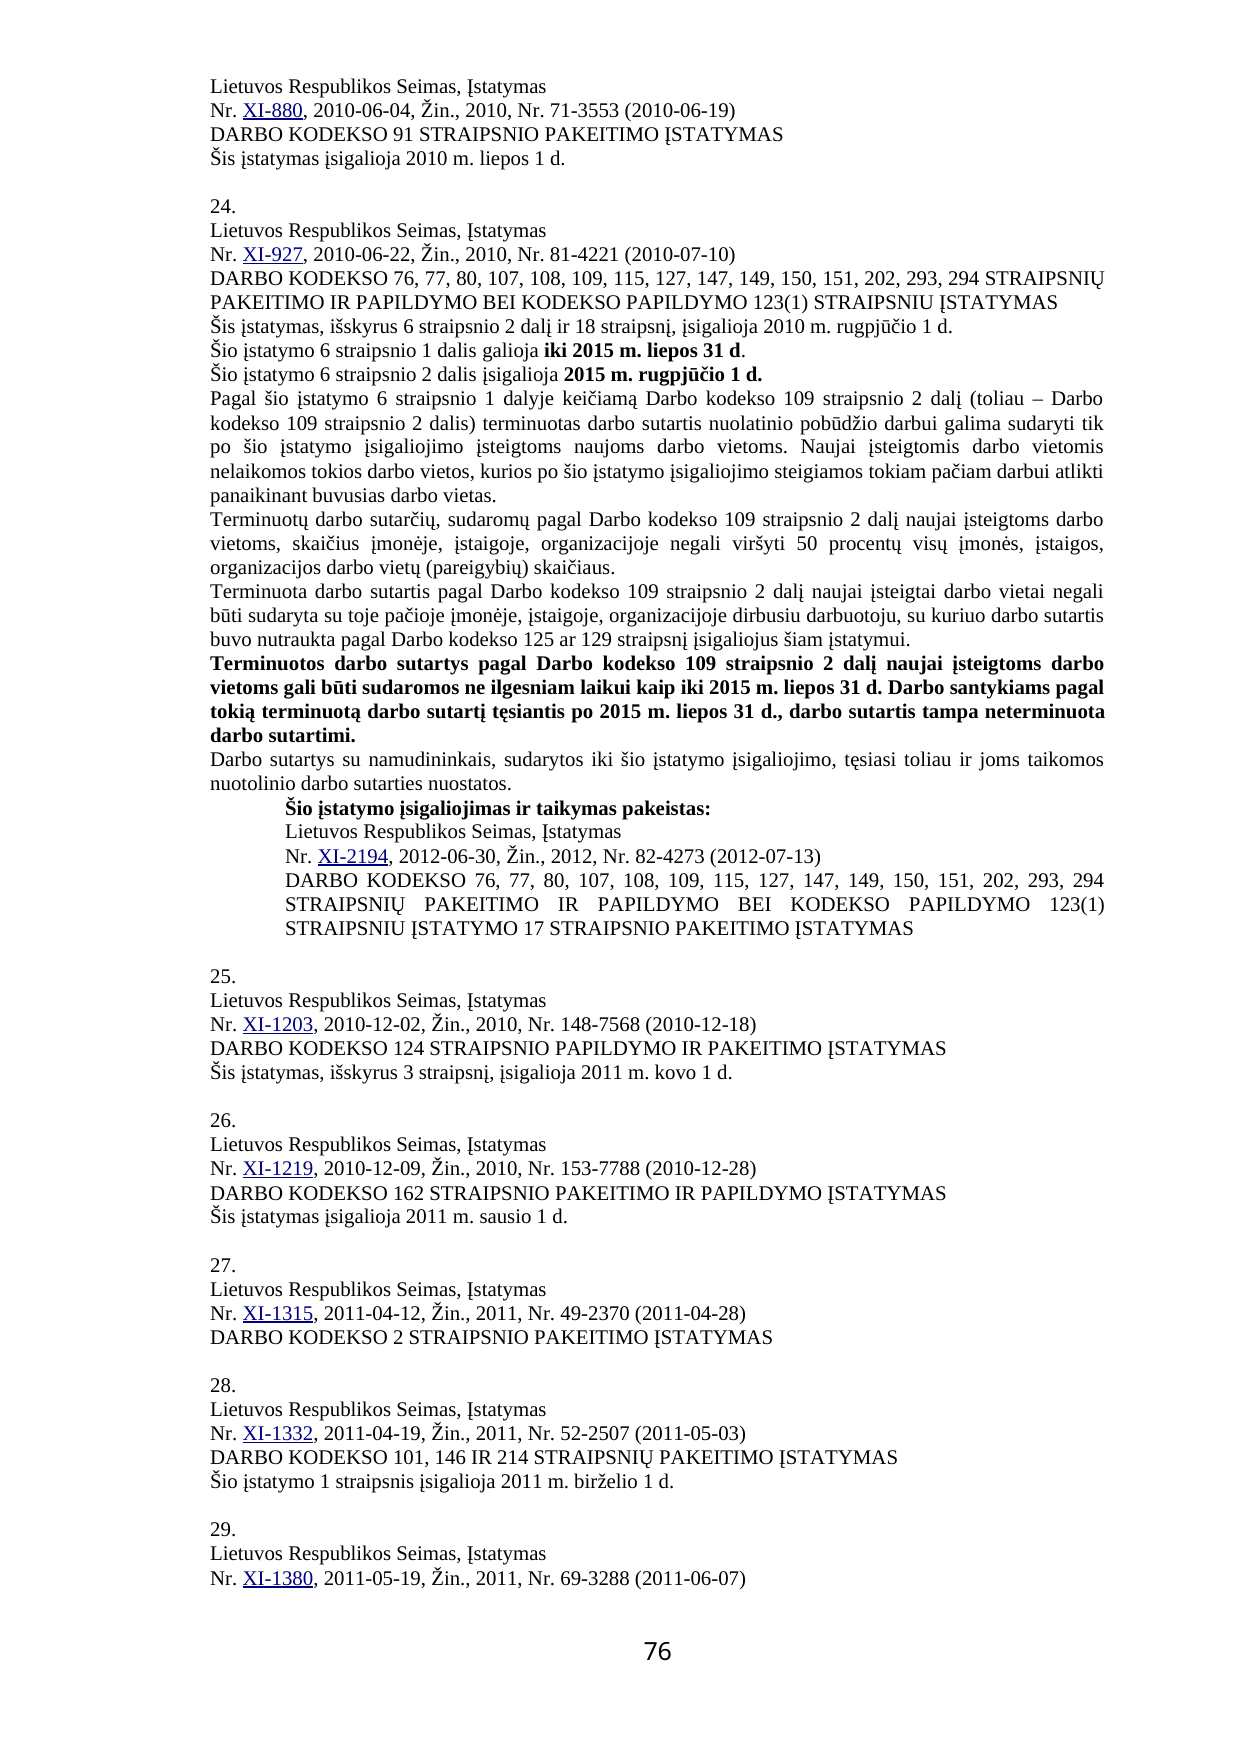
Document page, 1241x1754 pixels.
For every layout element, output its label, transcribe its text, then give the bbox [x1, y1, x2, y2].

text Darbo sutartys su namudininkais, sudarytos iki šio įstatymo įsigaliojimo, tęsiasi toliau ir joms taikomos nuotolinio darbo sutarties nuostatos. [210, 747, 1106, 795]
text Nr. XI-1380, 2011-05-19, Žin., 2011, Nr. 69-3288 (2011-06-07) [210, 1565, 1106, 1589]
text Nr. XI-2194, 2012-06-30, Žin., 2012, Nr. 82-4273 (2012-07-13) [210, 843, 1106, 868]
text Šis įstatymas įsigalioja 2011 m. sausio 1 d. [210, 1204, 1106, 1228]
text Terminuotų darbo sutarčių, sudaromų pagal Darbo kodekso 109 straipsnio 2 dalį naujai įsteigtoms darbo vietoms, skaičius įmonėje, įstaigoje, organizacijoje negali viršyti 50 procentų visų įmonės, įstaigos, organizacijos darbo vietų (pareigybių) skaičiaus. [210, 507, 1106, 579]
text 29. [210, 1517, 1106, 1541]
text DARBO KODEKSO 2 STRAIPSNIO PAKEITIMO ĮSTATYMAS [210, 1325, 1106, 1349]
text DARBO KODEKSO 162 STRAIPSNIO PAKEITIMO IR PAPILDYMO ĮSTATYMAS [210, 1180, 1106, 1204]
text Šio įstatymo 1 straipsnis įsigalioja 2011 m. birželio 1 d. [210, 1469, 1106, 1493]
text Nr. XI-880, 2010-06-04, Žin., 2010, Nr. 71-3553 (2010-06-19) [210, 98, 1106, 122]
text Lietuvos Respublikos Seimas, Įstatymas [210, 73, 1106, 98]
text Nr. XI-927, 2010-06-22, Žin., 2010, Nr. 81-4221 (2010-07-10) [210, 242, 1106, 266]
text 28. [210, 1373, 1106, 1397]
text Lietuvos Respublikos Seimas, Įstatymas [210, 1541, 1106, 1565]
text DARBO KODEKSO 76, 77, 80, 107, 108, 109, 115, 127, 147, 149, 150, 151, 202, 293, 294 STRAIPSNIŲ PAKEITIMO IR PAPILDYMO BEI KODEKSO PAPILDYMO 123(1) STRAIPSNIU ĮSTATYMAS [210, 266, 1106, 314]
text Lietuvos Respublikos Seimas, Įstatymas [210, 218, 1106, 242]
text Nr. XI-1315, 2011-04-12, Žin., 2011, Nr. 49-2370 (2011-04-28) [210, 1301, 1106, 1325]
text DARBO KODEKSO 76, 77, 80, 107, 108, 109, 115, 127, 147, 149, 150, 151, 202, 293, 294 STRAIPSNIŲ PAKEITIMO IR PAPILDYMO BEI KODEKSO PAPILDYMO 123(1) STRAIPSNIU ĮSTATYMO 17 STRAIPSNIO PAKEITIMO ĮSTATYMAS [285, 868, 1106, 940]
text Lietuvos Respublikos Seimas, Įstatymas [210, 819, 1106, 843]
text DARBO KODEKSO 124 STRAIPSNIO PAPILDYMO IR PAKEITIMO ĮSTATYMAS [210, 1036, 1106, 1060]
text Nr. XI-1219, 2010-12-09, Žin., 2010, Nr. 153-7788 (2010-12-28) [210, 1156, 1106, 1180]
text Pagal šio įstatymo 6 straipsnio 1 dalyje keičiamą Darbo kodekso 109 straipsnio 2 dalį (toliau – Darbo kodekso 109 straipsnio 2 dalis) terminuotas darbo sutartis nuolatinio pobūdžio darbui galima sudaryti tik po šio įstatymo įsigaliojimo įsteigtoms naujoms darbo vietoms. Naujai įsteigtomis darbo vietomis nelaikomos tokios darbo vietos, kurios po šio įstatymo įsigaliojimo steigiamos tokiam pačiam darbui atlikti panaikinant buvusias darbo vietas. [210, 386, 1106, 507]
text Lietuvos Respublikos Seimas, Įstatymas [210, 1277, 1106, 1301]
text DARBO KODEKSO 91 STRAIPSNIO PAKEITIMO ĮSTATYMAS [210, 122, 1106, 146]
text Terminuotos darbo sutartys pagal Darbo kodekso 109 straipsnio 2 dalį naujai įsteigtoms darbo vietoms gali būti sudaromos ne ilgesniam laikui kaip iki 2015 m. liepos 31 d. Darbo santykiams pagal tokią terminuotą darbo sutartį tęsiantis po 2015 m. liepos 31 d., darbo sutartis tampa neterminuota darbo sutartimi. [210, 651, 1106, 747]
text Šio įstatymo 6 straipsnio 2 dalis įsigalioja 2015 m. rugpjūčio 1 d. [210, 362, 1106, 386]
text DARBO KODEKSO 101, 146 IR 214 STRAIPSNIŲ PAKEITIMO ĮSTATYMAS [210, 1445, 1106, 1469]
text Terminuota darbo sutartis pagal Darbo kodekso 109 straipsnio 2 dalį naujai įsteigtai darbo vietai negali būti sudaryta su toje pačioje įmonėje, įstaigoje, organizacijoje dirbusiu darbuotoju, su kuriuo darbo sutartis buvo nutraukta pagal Darbo kodekso 125 ar 129 straipsnį įsigaliojus šiam įstatymui. [210, 579, 1106, 651]
text Lietuvos Respublikos Seimas, Įstatymas [210, 1397, 1106, 1421]
text Šis įstatymas, išskyrus 3 straipsnį, įsigalioja 2011 m. kovo 1 d. [210, 1060, 1106, 1084]
text 24. [210, 194, 1106, 218]
text 27. [210, 1253, 1106, 1277]
text Šis įstatymas įsigalioja 2010 m. liepos 1 d. [210, 146, 1106, 170]
text Lietuvos Respublikos Seimas, Įstatymas [210, 1132, 1106, 1156]
text Nr. XI-1203, 2010-12-02, Žin., 2010, Nr. 148-7568 (2010-12-18) [210, 1012, 1106, 1036]
text Lietuvos Respublikos Seimas, Įstatymas [210, 988, 1106, 1012]
text Šio įstatymo įsigaliojimas ir taikymas pakeistas: [210, 795, 1106, 819]
text Nr. XI-1332, 2011-04-19, Žin., 2011, Nr. 52-2507 (2011-05-03) [210, 1421, 1106, 1445]
text Šio įstatymo 6 straipsnio 1 dalis galioja iki 2015 m. liepos 31 d. [210, 338, 1106, 362]
text Šis įstatymas, išskyrus 6 straipsnio 2 dalį ir 18 straipsnį, įsigalioja 2010 m. rugpjūčio 1 d. [210, 314, 1106, 338]
text 25. [210, 964, 1106, 988]
text 26. [210, 1108, 1106, 1132]
